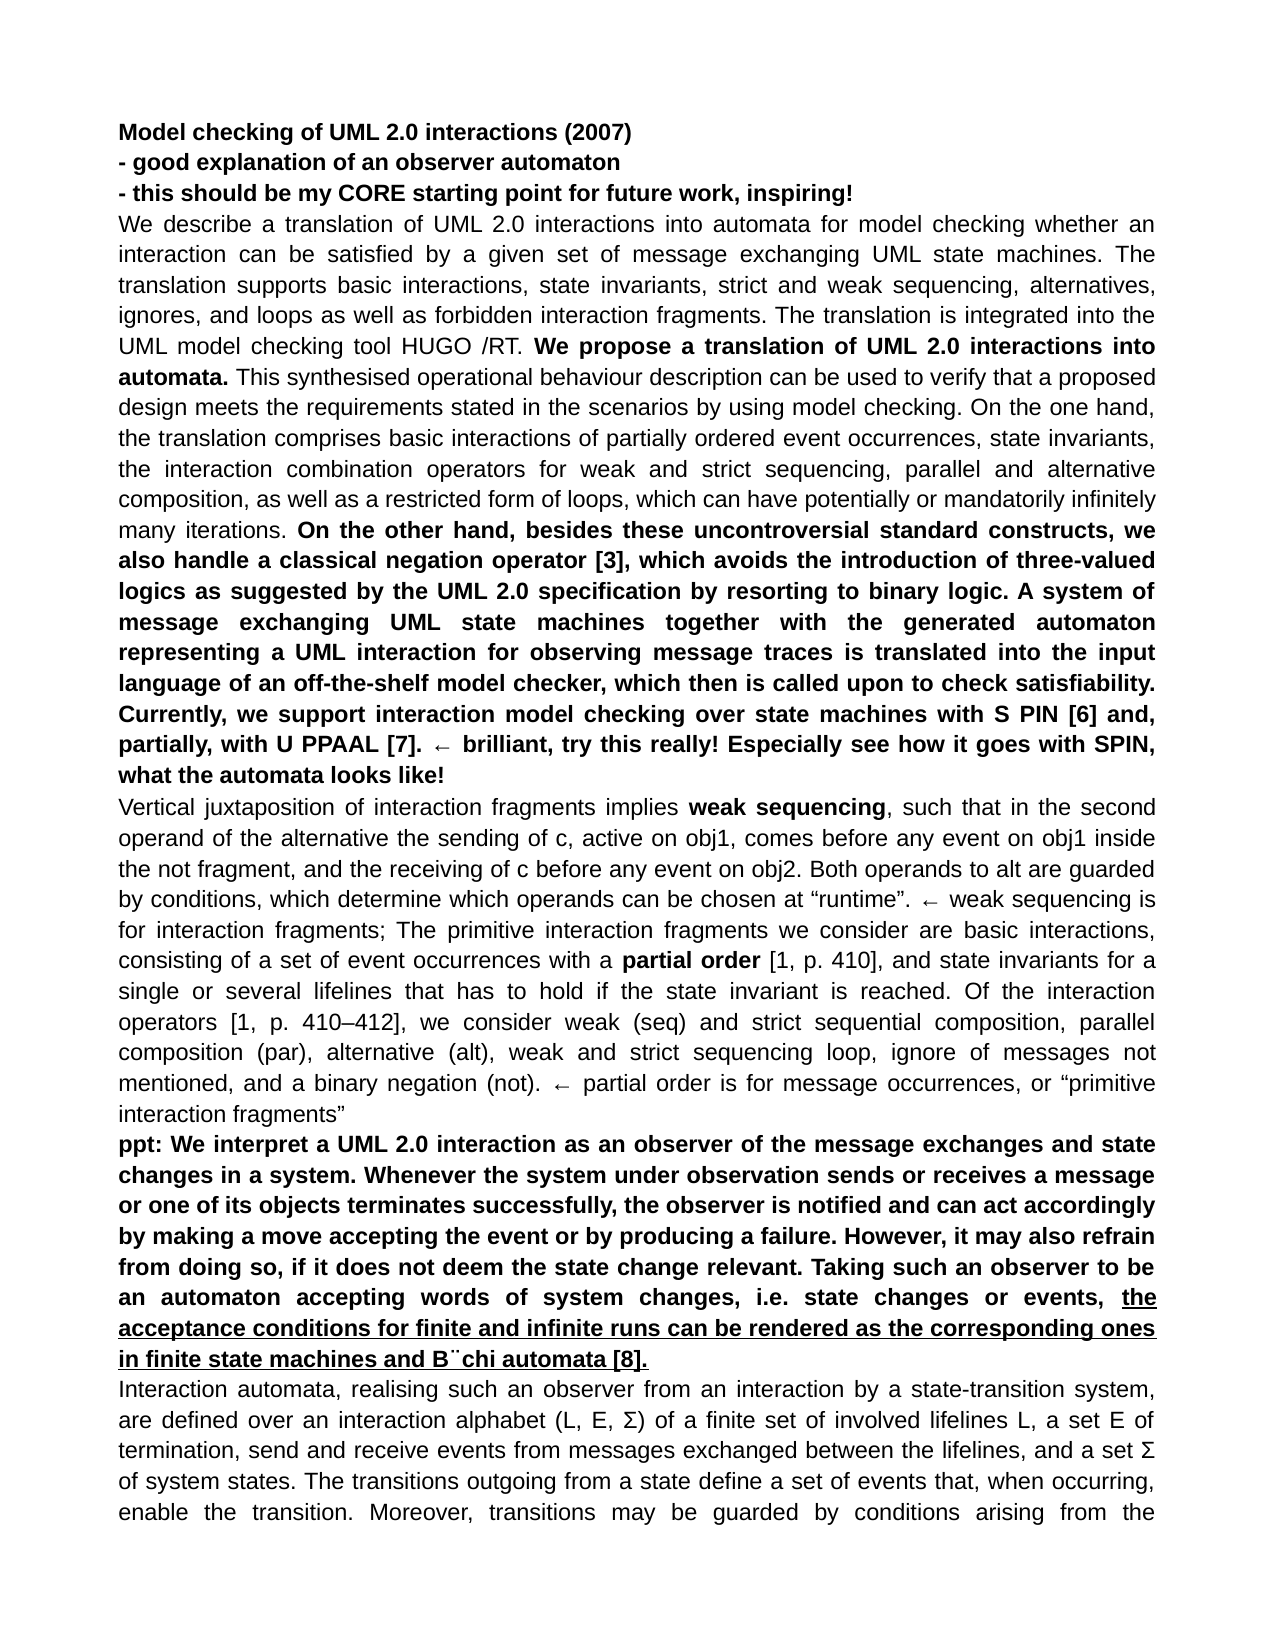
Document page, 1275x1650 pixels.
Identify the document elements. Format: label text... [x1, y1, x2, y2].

text We describe a translation of UML 2.0 interactions into automata for model checking whether an interaction can be satisfied by a given set of message exchanging UML state machines. The translation supports basic interactions, state invariants, strict and weak sequencing, alternatives, ignores, and loops as well as forbidden interaction fragments. The translation is integrated into the UML model checking tool HUGO /RT. We propose a translation of UML 2.0 interactions into automata. This synthesised operational behaviour description can be used to verify that a proposed design meets the requirements stated in the scenarios by using model checking. On the one hand, the translation comprises basic interactions of partially ordered event occurrences, state invariants, the interaction combination operators for weak and strict sequencing, parallel and alternative composition, as well as a restricted form of loops, which can have potentially or mandatorily infinitely many iterations. On the other hand, besides these uncontroversial standard constructs, we also handle a classical negation operator [3], which avoids the introduction of three-valued logics as suggested by the UML 2.0 specification by resorting to binary logic. A system of message exchanging UML state machines together with the generated automaton representing a UML interaction for observing message traces is translated into the input language of an off-the-shelf model checker, which then is called upon to check satisfiability. Currently, we support interaction model checking over state machines with S PIN [6] and, partially, with U PPAAL [7]. ← brilliant, try this really! Especially see how it goes with SPIN, what the automata looks like! [118, 210, 1157, 788]
text Model checking of UML 2.0 interactions (2007) [118, 118, 1157, 145]
text - this should be my CORE starting point for future work, inspiring! [118, 179, 1157, 206]
text Vertical juxtaposition of interaction fragments implies weak sequencing, such that in the second operand of the alternative the sending of c, active on obj1, comes before any event on obj1 inside the not fragment, and the receiving of c before any event on obj2. Both operands to alt are guarded by conditions, which determine which operands can be chosen at “runtime”. ← weak sequencing is for interaction fragments; The primitive interaction fragments we consider are basic interactions, consisting of a set of event occurrences with a partial order [1, p. 410], and state invariants for a single or several lifelines that has to hold if the state invariant is reached. Of the interaction operators [1, p. 410–412], we consider weak (seq) and strict sequential composition, parallel composition (par), alternative (alt), weak and strict sequencing loop, ignore of messages not mentioned, and a binary negation (not). ← partial order is for message occurrences, or “primitive interaction fragments” [118, 792, 1157, 1127]
text in finite state machines and B ̈ chi automata [8]. [118, 1339, 1157, 1372]
text ppt: We interpret a UML 2.0 interaction as an observer of the message exchanges and state changes in a system. Whenever the system under observation sends or receives a message or one of its objects terminates successfully, the observer is notified and can act accordingly by making a move accepting the event or by producing a failure. However, it may also refrain from doing so, if it does not deem the state change relevant. Taking such an observer to be an automaton accepting words of system changes, i.e. state changes or events, the acceptance conditions for finite and infinite runs can be rendered as the corresponding ones [118, 1131, 1157, 1338]
text Interaction automata, realising such an observer from an interaction by a state-transition system, are defined over an interaction alphabet (L, E, Σ) of a finite set of involved lifelines L, a set E of termination, send and receive events from messages exchanged between the lifelines, and a set Σ of system states. The transitions outgoing from a state define a set of events that, when occurring, enable the transition. Moreover, transitions may be guarded by conditions arising from the [118, 1376, 1157, 1525]
text - good explanation of an observer automaton [118, 149, 1157, 176]
